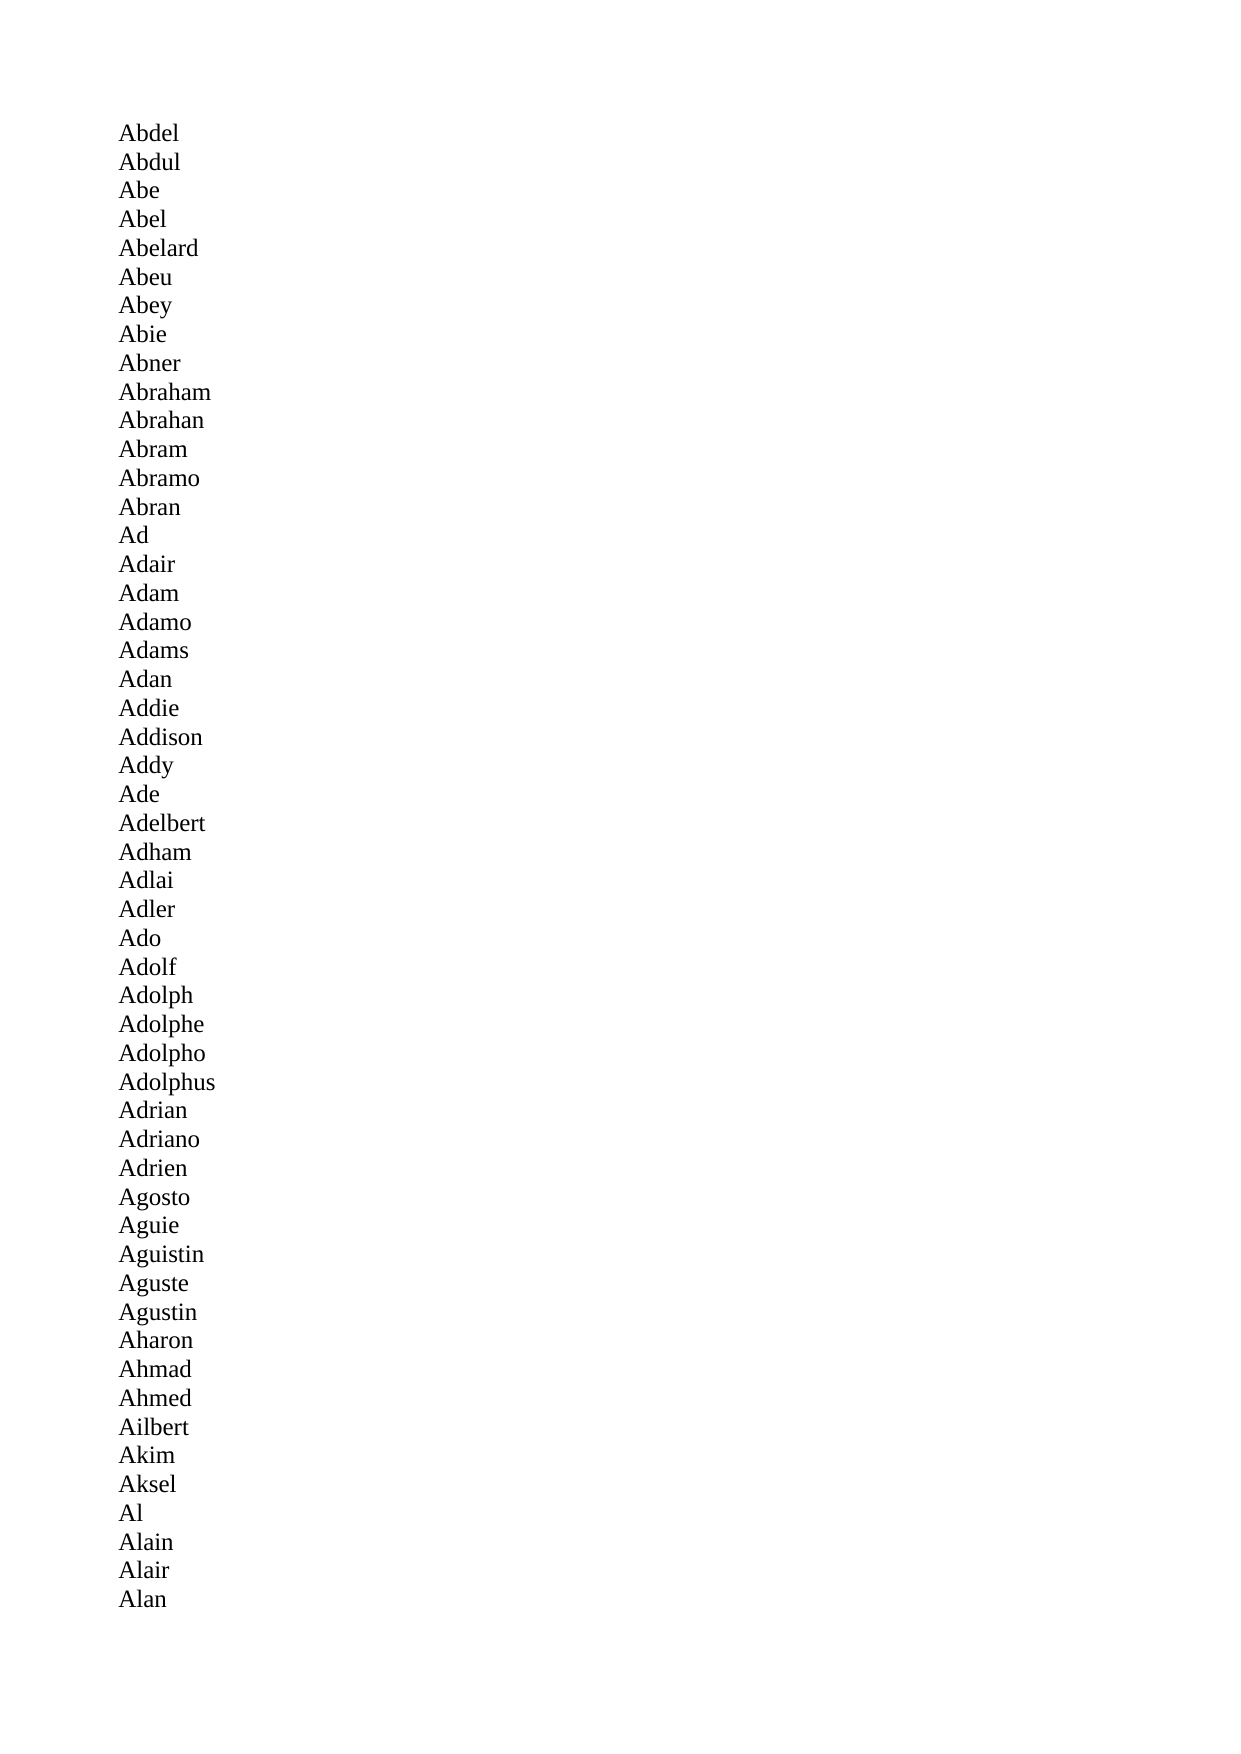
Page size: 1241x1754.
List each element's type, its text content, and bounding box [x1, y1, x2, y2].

text Abdel Abdul Abe Abel Abelard Abeu Abey Abie Abner Abraham Abrahan Abram Abramo Abran Ad Adair Adam Adamo Adams Adan Addie Addison Addy Ade Adelbert Adham Adlai Adler Ado Adolf Adolph Adolphe Adolpho Adolphus Adrian Adriano Adrien Agosto Aguie Aguistin Aguste Agustin Aharon Ahmad Ahmed Ailbert Akim Aksel Al Alain Alair Alan [118, 118, 1122, 1613]
